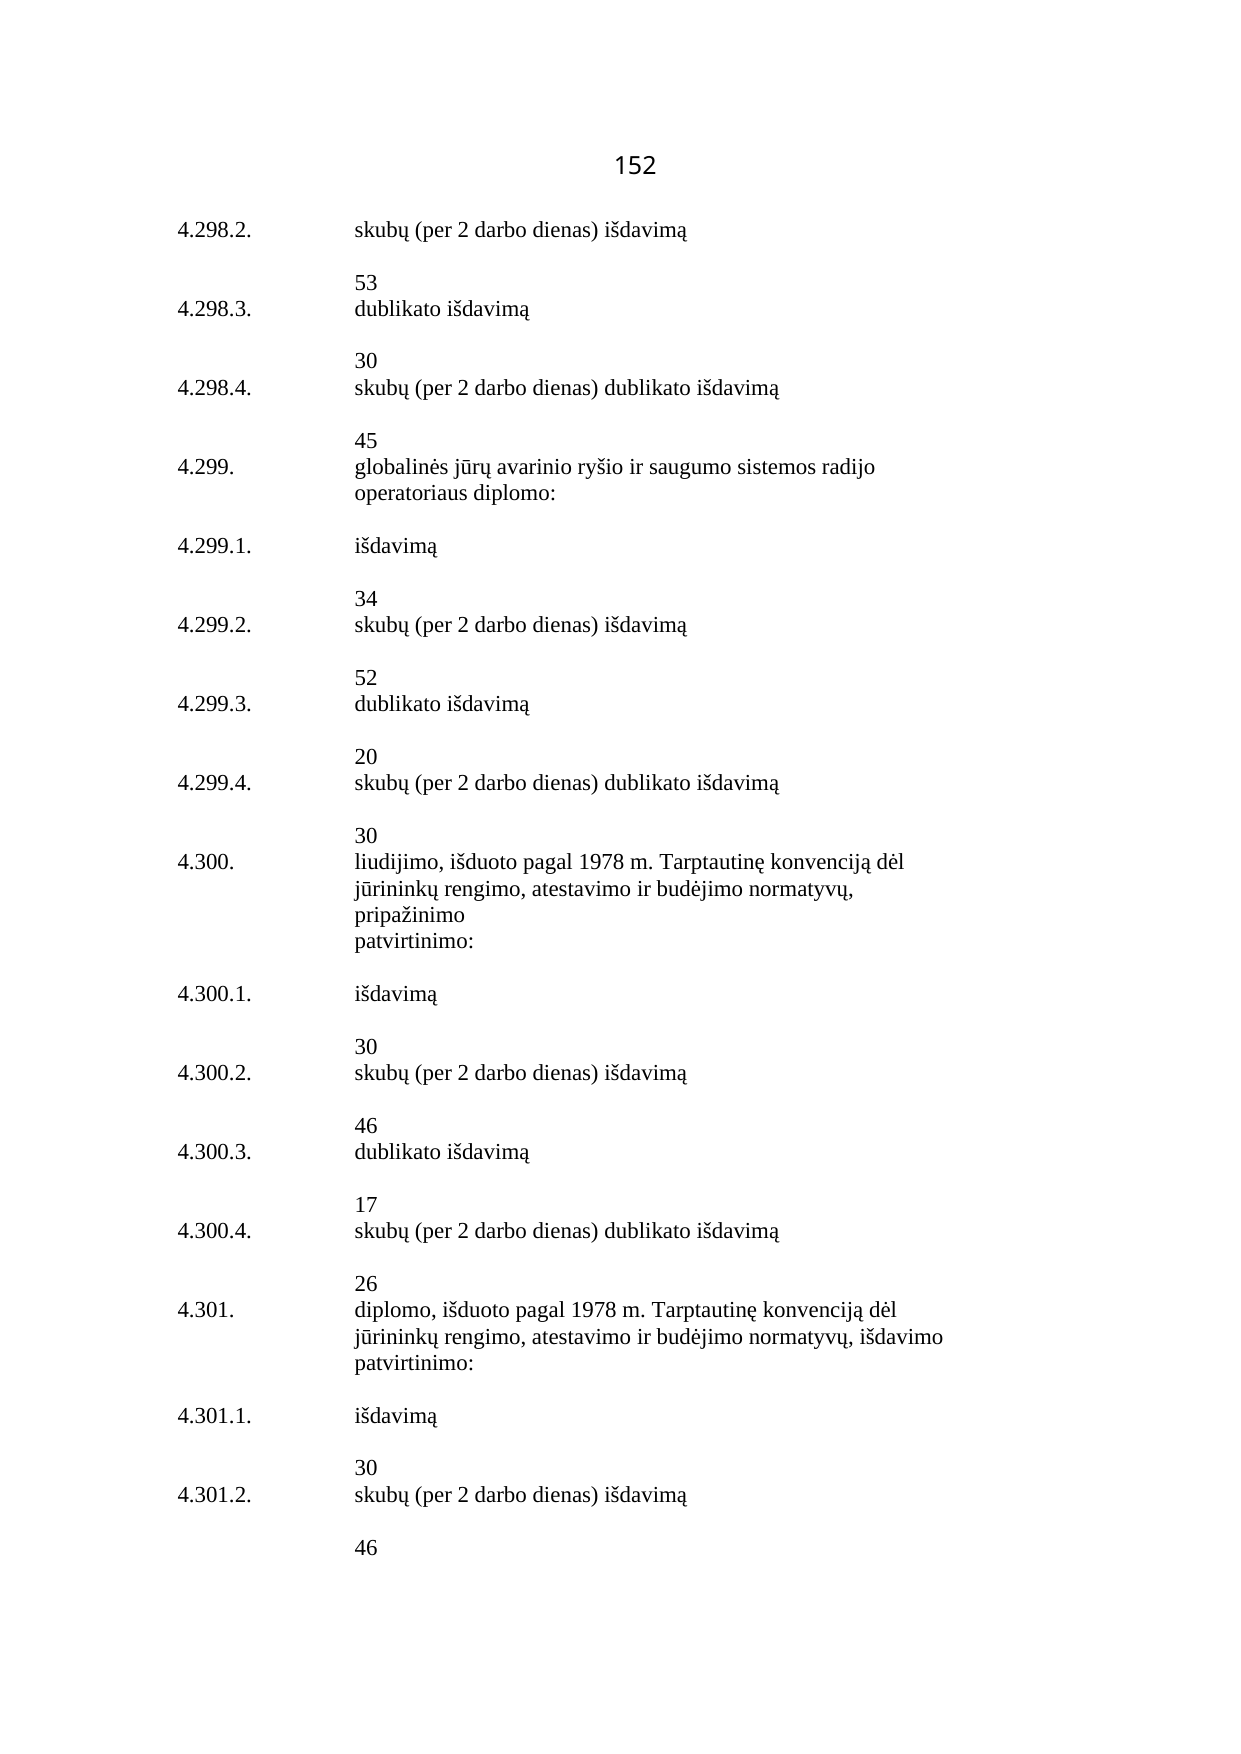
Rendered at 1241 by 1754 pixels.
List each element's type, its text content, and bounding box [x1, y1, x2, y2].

text 4.301. diplomo, išduoto pagal 1978 m. Tarptautinę konvenciją dėl [177, 1296, 945, 1323]
text jūrininkų rengimo, atestavimo ir budėjimo normatyvų, išdavimo [354, 1323, 945, 1349]
text 4.299. globalinės jūrų avarinio ryšio ir saugumo sistemos radijo [177, 453, 945, 479]
text 4.299.3. dublikato išdavimą 20 [177, 690, 945, 769]
text 4.298.2. skubų (per 2 darbo dienas) išdavimą 53 [177, 216, 945, 295]
text 4.299.2. skubų (per 2 darbo dienas) išdavimą 52 [177, 611, 945, 690]
text 4.300.2. skubų (per 2 darbo dienas) išdavimą 46 [177, 1059, 945, 1138]
text jūrininkų rengimo, atestavimo ir budėjimo normatyvų, pripažinimo [354, 875, 945, 927]
text 4.298.3. dublikato išdavimą 30 [177, 295, 945, 374]
text 4.301.2. skubų (per 2 darbo dienas) išdavimą 46 [177, 1481, 945, 1560]
text 4.300.4. skubų (per 2 darbo dienas) dublikato išdavimą 26 [177, 1217, 945, 1296]
text patvirtinimo: [354, 927, 945, 980]
text operatoriaus diplomo: [354, 479, 945, 532]
text patvirtinimo: [354, 1349, 945, 1402]
text 4.300.1. išdavimą 30 [177, 980, 945, 1059]
text 4.301.1. išdavimą 30 [177, 1402, 945, 1481]
text 4.298.4. skubų (per 2 darbo dienas) dublikato išdavimą 45 [177, 374, 945, 453]
text 4.300.3. dublikato išdavimą 17 [177, 1138, 945, 1217]
text 4.299.1. išdavimą 34 [177, 532, 945, 611]
text 4.299.4. skubų (per 2 darbo dienas) dublikato išdavimą 30 [177, 769, 945, 848]
text 4.300. liudijimo, išduoto pagal 1978 m. Tarptautinę konvenciją dėl [177, 848, 945, 875]
